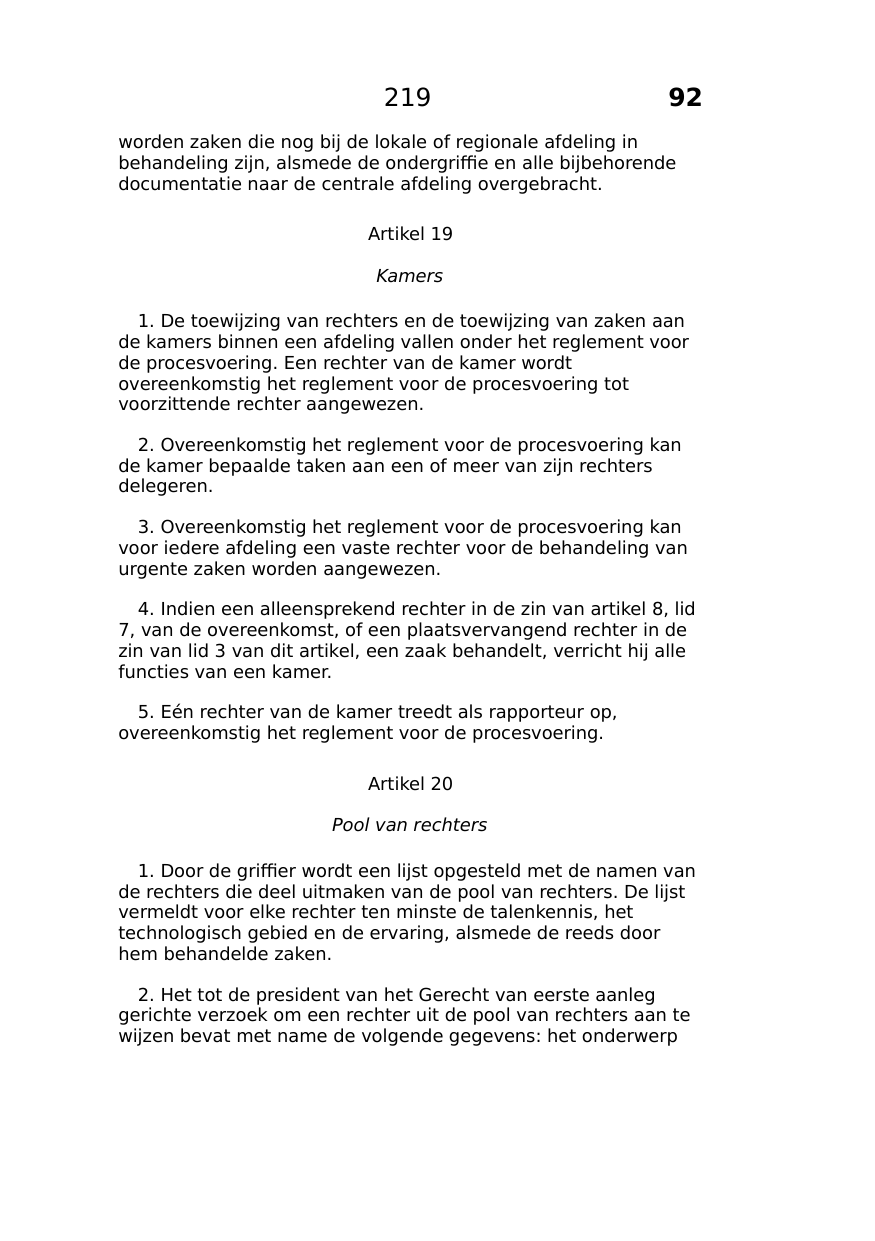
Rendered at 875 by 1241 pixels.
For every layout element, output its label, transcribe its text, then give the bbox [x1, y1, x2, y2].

subtitle Artikel 20 Pool van rechters [118, 774, 703, 836]
text 1. De toewijzing van rechters en de toewijzing van zaken aan de kamers binnen een afdeling vallen onder het reglement voor de procesvoering. Een rechter van de kamer wordt overeenkomstig het reglement voor de procesvoering tot voorzittende rechter aangewezen. [118, 311, 703, 415]
text 2. Overeenkomstig het reglement voor de procesvoering kan de kamer bepaalde taken aan een of meer van zijn rechters delegeren. [118, 435, 703, 497]
subtitle Artikel 19 Kamers [118, 224, 703, 286]
text worden zaken die nog bij de lokale of regionale afdeling in behandeling zijn, alsmede de ondergriffie en alle bijbehorende documentatie naar de centrale afdeling overgebracht. [118, 132, 703, 194]
text 5. Eén rechter van de kamer treedt als rapporteur op, overeenkomstig het reglement voor de procesvoering. [118, 702, 703, 744]
text 4. Indien een alleensprekend rechter in de zin van artikel 8, lid 7, van de overeenkomst, of een plaatsvervangend rechter in de zin van lid 3 van dit artikel, een zaak behandelt, verricht hij alle functies van een kamer. [118, 599, 703, 682]
text 3. Overeenkomstig het reglement voor de procesvoering kan voor iedere afdeling een vaste rechter voor de behandeling van urgente zaken worden aangewezen. [118, 517, 703, 579]
text 2. Het tot de president van het Gerecht van eerste aanleg gerichte verzoek om een rechter uit de pool van rechters aan te wijzen bevat met name de volgende gegevens: het onderwerp [118, 984, 703, 1047]
text 1. Door de griffier wordt een lijst opgesteld met de namen van de rechters die deel uitmaken van de pool van rechters. De lijst vermeldt voor elke rechter ten minste de talenkennis, het technologisch gebied en de ervaring, alsmede de reeds door hem behandelde zaken. [118, 861, 703, 964]
